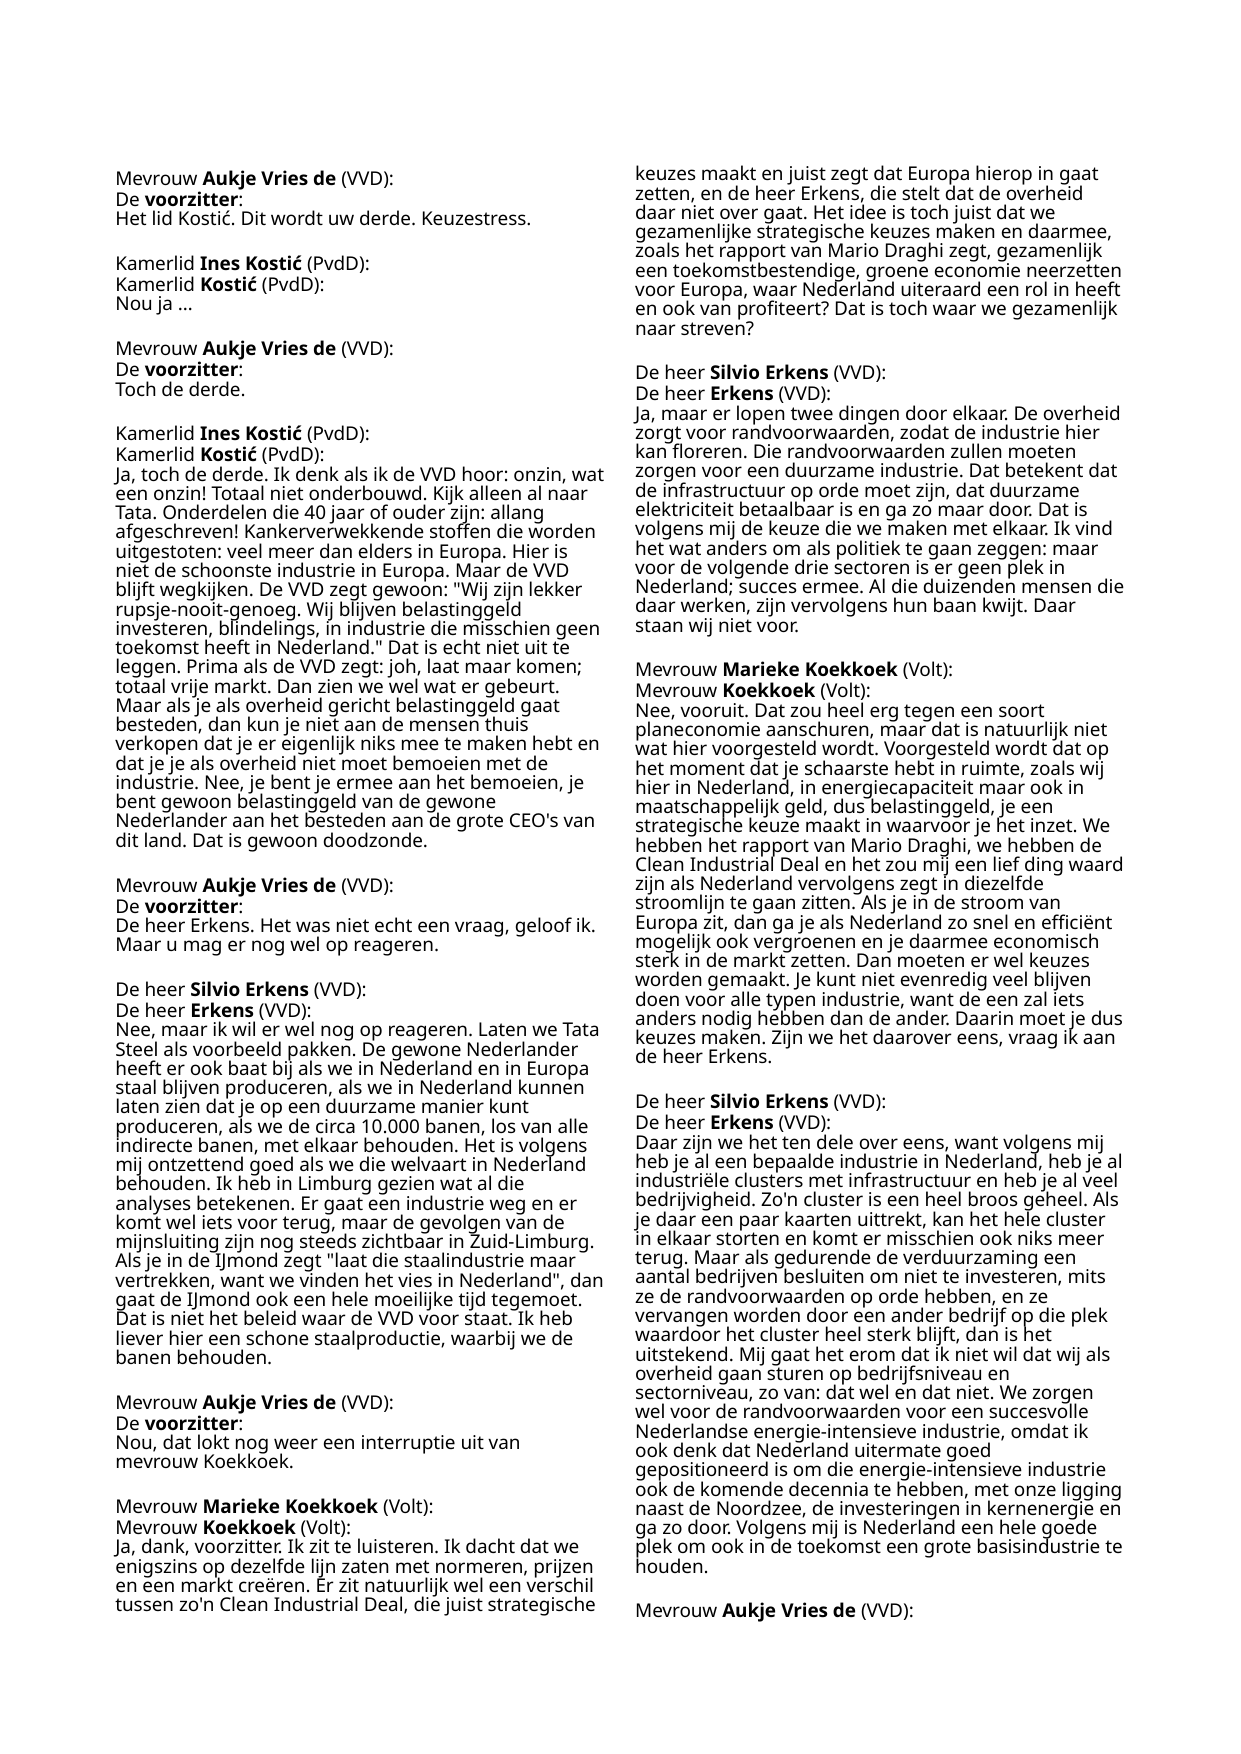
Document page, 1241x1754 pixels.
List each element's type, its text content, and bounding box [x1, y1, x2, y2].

text Ja, dank, voorzitter. Ik zit te luisteren. Ik dacht dat we enigszins op dezelfde lijn zaten met normeren, prijzen en een markt creëren. Er zit natuurlijk wel een verschil tussen zo'n Clean Industrial Deal, die juist strategische [115, 1538, 605, 1615]
text De heer Silvio Erkens (VVD): [635, 359, 1125, 385]
text keuzes maakt en juist zegt dat Europa hierop in gaat zetten, en de heer Erkens, die stelt dat de overheid daar niet over gaat. Het idee is toch juist dat we gezamenlijke strategische keuzes maken en daarmee, zoals het rapport van Mario Draghi zegt, gezamenlijk een toekomstbestendige, groene economie neerzetten voor Europa, waar Nederland uiteraard een rol in heeft en ook van profiteert? Dat is toch waar we gezamenlijk naar streven? [635, 165, 1125, 339]
text Mevrouw Aukje Vries de (VVD): [635, 1598, 1125, 1623]
text De voorzitter: [115, 1415, 605, 1434]
text De voorzitter: [115, 191, 605, 210]
text Kamerlid Kostić (PvdD): [115, 276, 605, 295]
text De voorzitter: [115, 898, 605, 917]
text Nee, maar ik wil er wel nog op reageren. Laten we Tata Steel als voorbeeld pakken. De gewone Nederlander heeft er ook baat bij als we in Nederland en in Europa staal blijven produceren, als we in Nederland kunnen laten zien dat je op een duurzame manier kunt produceren, als we de circa 10.000 banen, los van alle indirecte banen, met elkaar behouden. Het is volgens mij ontzettend goed als we die welvaart in Nederland behouden. Ik heb in Limburg gezien wat al die analyses betekenen. Er gaat een industrie weg en er komt wel iets voor terug, maar de gevolgen van de mijnsluiting zijn nog steeds zichtbaar in Zuid-Limburg. Als je in de IJmond zegt "laat die staalindustrie maar vertrekken, want we vinden het vies in Nederland", dan gaat de IJmond ook een hele moeilijke tijd tegemoet. Dat is niet het beleid waar de VVD voor staat. Ik heb liever hier een schone staalproductie, waarbij we de banen behouden. [115, 1021, 605, 1368]
text De voorzitter: [115, 361, 605, 381]
text Nee, vooruit. Dat zou heel erg tegen een soort planeconomie aanschuren, maar dat is natuurlijk niet wat hier voorgesteld wordt. Voorgesteld wordt dat op het moment dat je schaarste hebt in ruimte, zoals wij hier in Nederland, in energiecapaciteit maar ook in maatschappelijk geld, dus belastinggeld, je een strategische keuze maakt in waarvoor je het inzet. We hebben het rapport van Mario Draghi, we hebben de Clean Industrial Deal en het zou mij een lief ding waard zijn als Nederland vervolgens zegt in diezelfde stroomlijn te gaan zitten. Als je in de stroom van Europa zit, dan ga je als Nederland zo snel en efficiënt mogelijk ook vergroenen en je daarmee economisch sterk in de markt zetten. Dan moeten er wel keuzes worden gemaakt. Je kunt niet evenredig veel blijven doen voor alle typen industrie, want de een zal iets anders nodig hebben dan de ander. Daarin moet je dus keuzes maken. Zijn we het daarover eens, vraag ik aan de heer Erkens. [635, 702, 1125, 1068]
text Het lid Kostić. Dit wordt uw derde. Keuzestress. [115, 210, 605, 229]
text Mevrouw Marieke Koekkoek (Volt): [635, 657, 1125, 682]
text Mevrouw Aukje Vries de (VVD): [115, 1389, 605, 1415]
text De heer Silvio Erkens (VVD): [115, 976, 605, 1002]
text Daar zijn we het ten dele over eens, want volgens mij heb je al een bepaalde industrie in Nederland, heb je al industriële clusters met infrastructuur en heb je al veel bedrijvigheid. Zo'n cluster is een heel broos geheel. Als je daar een paar kaarten uittrekt, kan het hele cluster in elkaar storten en komt er misschien ook niks meer terug. Maar als gedurende de verduurzaming een aantal bedrijven besluiten om niet te investeren, mits ze de randvoorwaarden op orde hebben, en ze vervangen worden door een ander bedrijf op die plek waardoor het cluster heel sterk blijft, dan is het uitstekend. Mij gaat het erom dat ik niet wil dat wij als overheid gaan sturen op bedrijfsniveau en sectorniveau, zo van: dat wel en dat niet. We zorgen wel voor de randvoorwaarden voor een succesvolle Nederlandse energie-intensieve industrie, omdat ik ook denk dat Nederland uitermate goed gepositioneerd is om die energie-intensieve industrie ook de komende decennia te hebben, met onze ligging naast de Noordzee, de investeringen in kernenergie en ga zo door. Volgens mij is Nederland een hele goede plek om ook in de toekomst een grote basisindustrie te houden. [635, 1134, 1125, 1577]
text De heer Erkens (VVD): [635, 1114, 1125, 1134]
text Nou, dat lokt nog weer een interruptie uit van mevrouw Koekkoek. [115, 1434, 605, 1472]
text Toch de derde. [115, 381, 605, 400]
text De heer Erkens (VVD): [115, 1002, 605, 1021]
text Mevrouw Koekkoek (Volt): [115, 1519, 605, 1538]
text De heer Erkens. Het was niet echt een vraag, geloof ik. Maar u mag er nog wel op reageren. [115, 917, 605, 955]
text De heer Silvio Erkens (VVD): [635, 1089, 1125, 1114]
text De heer Erkens (VVD): [635, 385, 1125, 404]
text Nou ja … [115, 295, 605, 315]
text Mevrouw Aukje Vries de (VVD): [115, 165, 605, 191]
text Mevrouw Aukje Vries de (VVD): [115, 872, 605, 898]
text Kamerlid Kostić (PvdD): [115, 446, 605, 466]
text Ja, maar er lopen twee dingen door elkaar. De overheid zorgt voor randvoorwaarden, zodat de industrie hier kan floreren. Die randvoorwaarden zullen moeten zorgen voor een duurzame industrie. Dat betekent dat de infrastructuur op orde moet zijn, dat duurzame elektriciteit betaalbaar is en ga zo maar door. Dat is volgens mij de keuze die we maken met elkaar. Ik vind het wat anders om als politiek te gaan zeggen: maar voor de volgende drie sectoren is er geen plek in Nederland; succes ermee. Al die duizenden mensen die daar werken, zijn vervolgens hun baan kwijt. Daar staan wij niet voor. [635, 404, 1125, 636]
text Ja, toch de derde. Ik denk als ik de VVD hoor: onzin, wat een onzin! Totaal niet onderbouwd. Kijk alleen al naar Tata. Onderdelen die 40 jaar of ouder zijn: allang afgeschreven! Kankerverwekkende stoffen die worden uitgestoten: veel meer dan elders in Europa. Hier is niet de schoonste industrie in Europa. Maar de VVD blijft wegkijken. De VVD zegt gewoon: "Wij zijn lekker rupsje-nooit-genoeg. Wij blijven belastinggeld investeren, blindelings, in industrie die misschien geen toekomst heeft in Nederland." Dat is echt niet uit te leggen. Prima als de VVD zegt: joh, laat maar komen; totaal vrije markt. Dan zien we wel wat er gebeurt. Maar als je als overheid gericht belastinggeld gaat besteden, dan kun je niet aan de mensen thuis verkopen dat je er eigenlijk niks mee te maken hebt en dat je je als overheid niet moet bemoeien met de industrie. Nee, je bent je ermee aan het bemoeien, je bent gewoon belastinggeld van de gewone Nederlander aan het besteden aan de grote CEO's van dit land. Dat is gewoon doodzonde. [115, 466, 605, 851]
text Mevrouw Koekkoek (Volt): [635, 682, 1125, 702]
text Mevrouw Marieke Koekkoek (Volt): [115, 1493, 605, 1519]
text Kamerlid Ines Kostić (PvdD): [115, 421, 605, 446]
text Kamerlid Ines Kostić (PvdD): [115, 250, 605, 276]
text Mevrouw Aukje Vries de (VVD): [115, 336, 605, 361]
